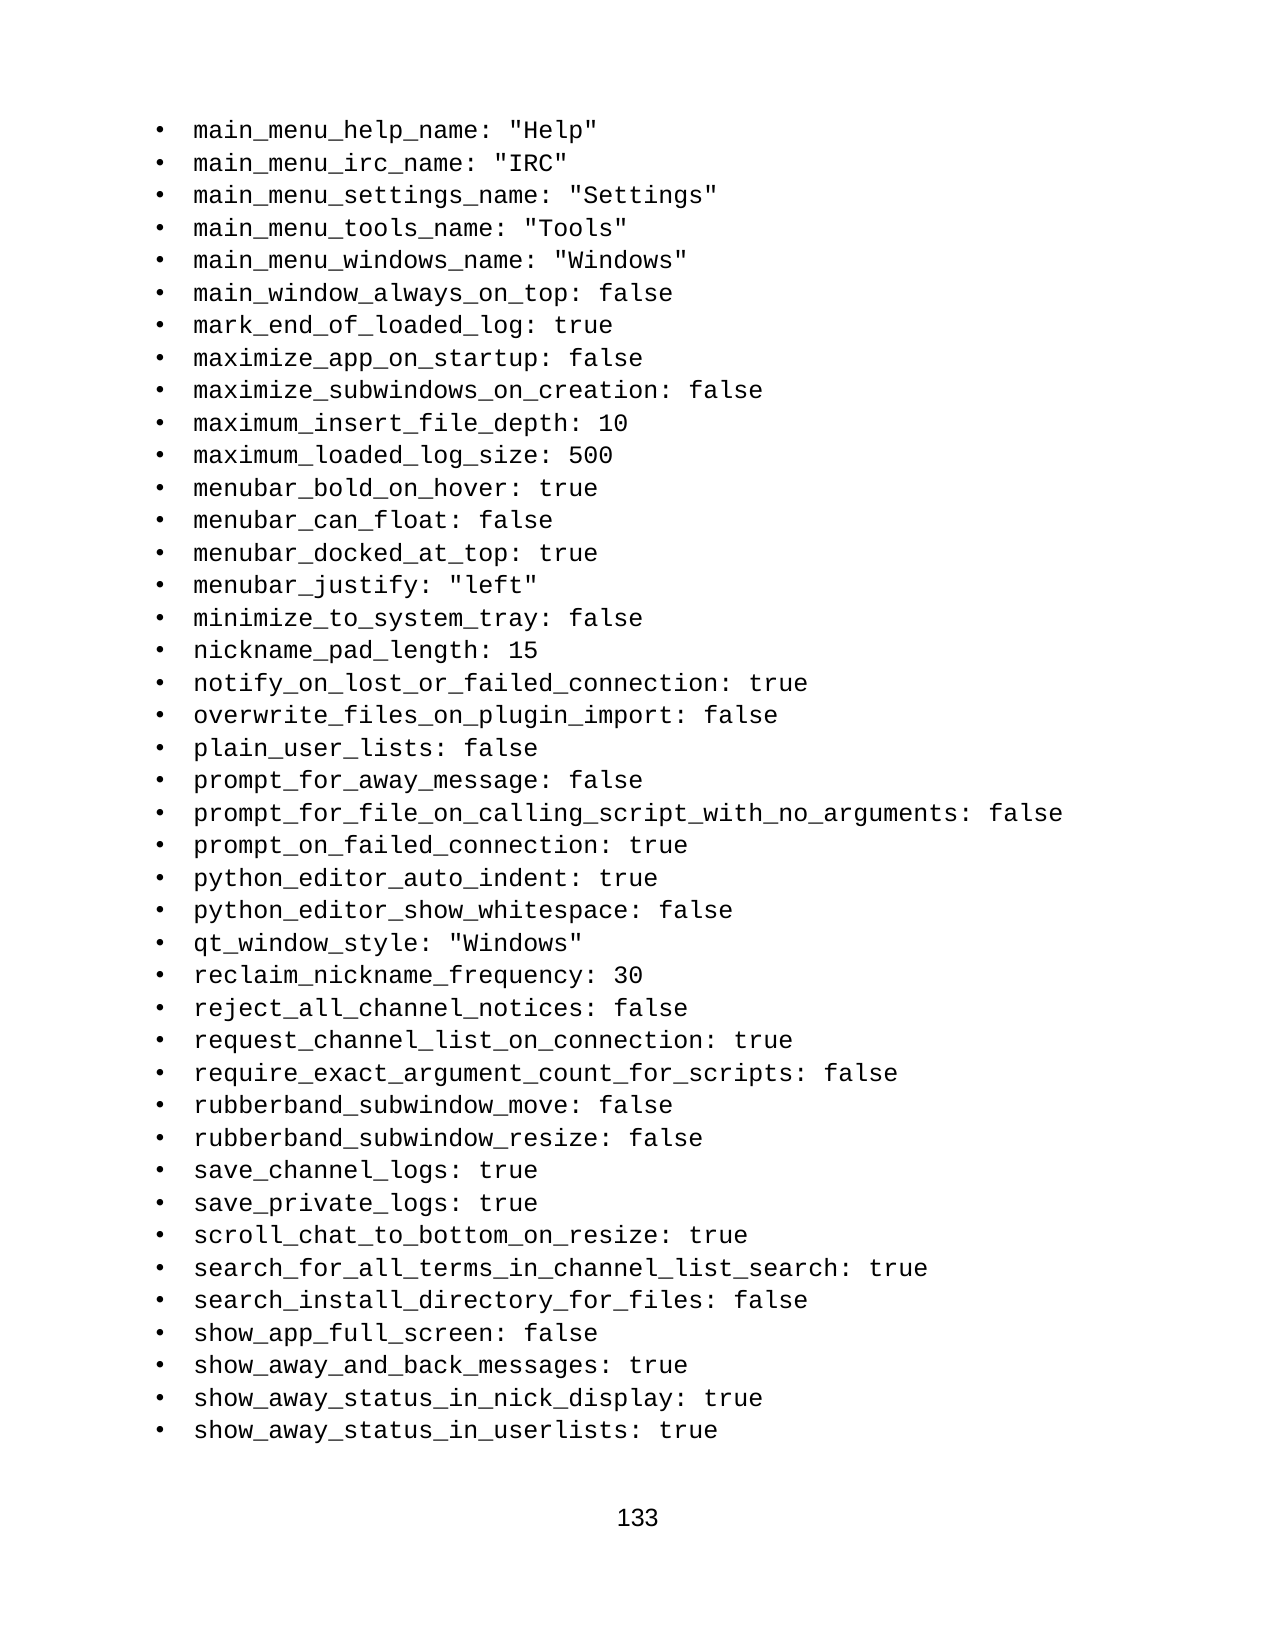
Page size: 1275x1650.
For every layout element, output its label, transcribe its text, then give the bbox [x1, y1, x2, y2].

list main_menu_windows_name: "Windows" [156, 248, 1157, 276]
list rubberband_subwindow_resize: false [156, 1126, 1157, 1154]
list qt_window_style: "Windows" [156, 931, 1157, 959]
list save_channel_logs: true [156, 1158, 1157, 1186]
list maximum_insert_file_depth: 10 [156, 411, 1157, 439]
list prompt_for_file_on_calling_script_with_no_arguments: false [156, 801, 1157, 829]
list show_app_full_screen: false [156, 1321, 1157, 1349]
list require_exact_argument_count_for_scripts: false [156, 1061, 1157, 1089]
list python_editor_show_whitespace: false [156, 898, 1157, 926]
list nickname_pad_length: 15 [156, 638, 1157, 666]
list menubar_docked_at_top: true [156, 541, 1157, 569]
list request_channel_list_on_connection: true [156, 1028, 1157, 1056]
list menubar_can_float: false [156, 508, 1157, 536]
list menubar_justify: "left" [156, 573, 1157, 601]
list notify_on_lost_or_failed_connection: true [156, 671, 1157, 699]
list main_menu_irc_name: "IRC" [156, 151, 1157, 179]
list maximum_loaded_log_size: 500 [156, 443, 1157, 471]
list show_away_and_back_messages: true [156, 1353, 1157, 1381]
list search_install_directory_for_files: false [156, 1288, 1157, 1316]
list main_menu_tools_name: "Tools" [156, 216, 1157, 244]
list main_menu_settings_name: "Settings" [156, 183, 1157, 211]
list python_editor_auto_indent: true [156, 866, 1157, 894]
list save_private_logs: true [156, 1191, 1157, 1219]
list maximize_app_on_startup: false [156, 346, 1157, 374]
list prompt_for_away_message: false [156, 768, 1157, 796]
list main_window_always_on_top: false [156, 281, 1157, 309]
list rubberband_subwindow_move: false [156, 1093, 1157, 1121]
list reclaim_nickname_frequency: 30 [156, 963, 1157, 991]
list reject_all_channel_notices: false [156, 996, 1157, 1024]
list show_away_status_in_userlists: true [156, 1418, 1157, 1446]
list show_away_status_in_nick_display: true [156, 1386, 1157, 1414]
list minimize_to_system_tray: false [156, 606, 1157, 634]
list prompt_on_failed_connection: true [156, 833, 1157, 861]
list scroll_chat_to_bottom_on_resize: true [156, 1223, 1157, 1251]
list maximize_subwindows_on_creation: false [156, 378, 1157, 406]
list search_for_all_terms_in_channel_list_search: true [156, 1256, 1157, 1284]
list main_menu_help_name: "Help" [156, 118, 1157, 146]
list menubar_bold_on_hover: true [156, 476, 1157, 504]
list overwrite_files_on_plugin_import: false [156, 703, 1157, 731]
list plain_user_lists: false [156, 736, 1157, 764]
list mark_end_of_loaded_log: true [156, 313, 1157, 341]
